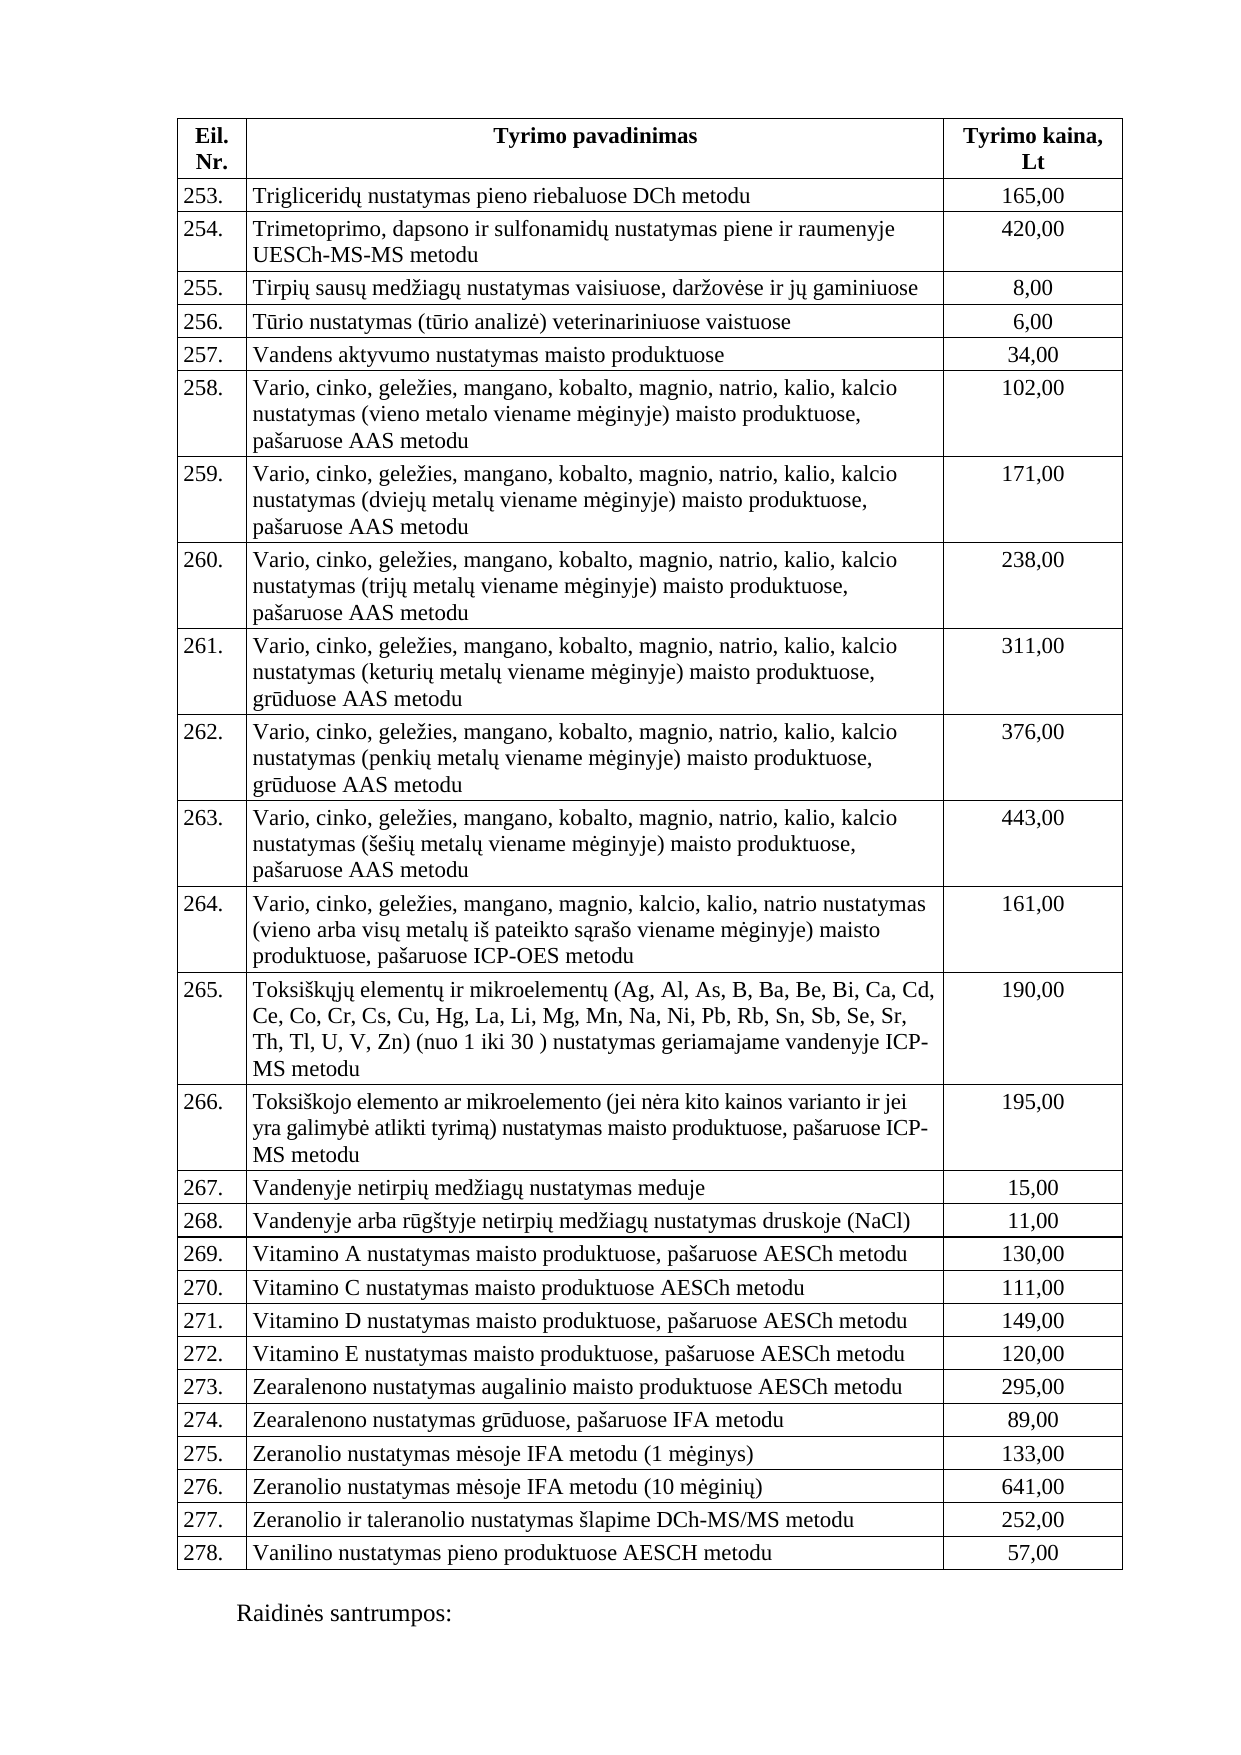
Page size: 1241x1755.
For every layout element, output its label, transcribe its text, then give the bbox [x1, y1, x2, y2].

table_cell Vitamino E nustatymas maisto produktuose, pašaruose AESCh metodu [247, 1337, 943, 1369]
table_cell Vitamino C nustatymas maisto produktuose AESCh metodu [247, 1271, 943, 1303]
table_cell 89,00 [944, 1404, 1122, 1436]
table_cell Vandenyje netirpių medžiagų nustatymas meduje [247, 1171, 943, 1203]
table_cell Vario, cinko, geležies, mangano, kobalto, magnio, natrio, kalio, kalcio nustatymas (dviejų metalų viename mėginyje) maisto produktuose, pašaruose AAS metodu [247, 457, 943, 542]
table_cell Trimetoprimo, dapsono ir sulfonamidų nustatymas piene ir raumenyje UESCh-MS-MS metodu [247, 212, 943, 271]
table_cell 256. [178, 305, 246, 337]
table_cell 255. [178, 272, 246, 304]
table_cell 268. [178, 1204, 246, 1236]
table_cell 269. [178, 1238, 246, 1270]
table_cell Vanilino nustatymas pieno produktuose AESCH metodu [247, 1537, 943, 1569]
table_cell 253. [178, 179, 246, 211]
table_cell 161,00 [944, 887, 1122, 972]
table_cell Vario, cinko, geležies, mangano, kobalto, magnio, natrio, kalio, kalcio nustatymas (vieno metalo viename mėginyje) maisto produktuose, pašaruose AAS metodu [247, 371, 943, 456]
table_cell Vitamino A nustatymas maisto produktuose, pašaruose AESCh metodu [247, 1238, 943, 1270]
table_cell 443,00 [944, 801, 1122, 886]
table_cell 11,00 [944, 1204, 1122, 1236]
table_cell 165,00 [944, 179, 1122, 211]
table_cell 265. [178, 973, 246, 1084]
table_cell 311,00 [944, 629, 1122, 714]
table_cell Vario, cinko, geležies, mangano, magnio, kalcio, kalio, natrio nustatymas (vieno arba visų metalų iš pateikto sąrašo viename mėginyje) maisto produktuose, pašaruose ICP-OES metodu [247, 887, 943, 972]
table_cell Tūrio nustatymas (tūrio analizė) veterinariniuose vaistuose [247, 305, 943, 337]
table_cell 252,00 [944, 1503, 1122, 1536]
table_cell Vario, cinko, geležies, mangano, kobalto, magnio, natrio, kalio, kalcio nustatymas (trijų metalų viename mėginyje) maisto produktuose, pašaruose AAS metodu [247, 543, 943, 628]
table_cell 271. [178, 1304, 246, 1336]
table_cell 171,00 [944, 457, 1122, 542]
table_cell Vitamino D nustatymas maisto produktuose, pašaruose AESCh metodu [247, 1304, 943, 1336]
table_cell 259. [178, 457, 246, 542]
table_cell 149,00 [944, 1304, 1122, 1336]
table_cell 254. [178, 212, 246, 271]
table_header Tyrimo pavadinimas [247, 119, 943, 178]
table_cell Zearalenono nustatymas augalinio maisto produktuose AESCh metodu [247, 1370, 943, 1403]
table_cell 260. [178, 543, 246, 628]
table_cell 276. [178, 1470, 246, 1502]
table_cell Vario, cinko, geležies, mangano, kobalto, magnio, natrio, kalio, kalcio nustatymas (šešių metalų viename mėginyje) maisto produktuose, pašaruose AAS metodu [247, 801, 943, 886]
table_cell 6,00 [944, 305, 1122, 337]
table_cell 238,00 [944, 543, 1122, 628]
table_cell 376,00 [944, 715, 1122, 800]
table_header Eil. Nr. [178, 119, 246, 178]
table_cell Zeranolio ir taleranolio nustatymas šlapime DCh-MS/MS metodu [247, 1503, 943, 1536]
table_cell 263. [178, 801, 246, 886]
table_cell 57,00 [944, 1537, 1122, 1569]
table_cell 267. [178, 1171, 246, 1203]
table_cell Zeranolio nustatymas mėsoje IFA metodu (10 mėginių) [247, 1470, 943, 1502]
table_cell 295,00 [944, 1370, 1122, 1403]
table_cell Vario, cinko, geležies, mangano, kobalto, magnio, natrio, kalio, kalcio nustatymas (keturių metalų viename mėginyje) maisto produktuose, grūduose AAS metodu [247, 629, 943, 714]
table_cell 275. [178, 1437, 246, 1469]
table_cell 272. [178, 1337, 246, 1369]
table_cell 420,00 [944, 212, 1122, 271]
table_cell 641,00 [944, 1470, 1122, 1502]
table_cell 274. [178, 1404, 246, 1436]
table_cell 102,00 [944, 371, 1122, 456]
table_cell 273. [178, 1370, 246, 1403]
table_cell 130,00 [944, 1238, 1122, 1270]
table_cell 8,00 [944, 272, 1122, 304]
table_cell 266. [178, 1085, 246, 1170]
table_cell 264. [178, 887, 246, 972]
table_cell Vario, cinko, geležies, mangano, kobalto, magnio, natrio, kalio, kalcio nustatymas (penkių metalų viename mėginyje) maisto produktuose, grūduose AAS metodu [247, 715, 943, 800]
table_cell 270. [178, 1271, 246, 1303]
table_cell 258. [178, 371, 246, 456]
table_cell Vandens aktyvumo nustatymas maisto produktuose [247, 338, 943, 370]
table_cell 133,00 [944, 1437, 1122, 1469]
table_cell Toksiškojo elemento ar mikroelemento (jei nėra kito kainos varianto ir jei yra galimybė atlikti tyrimą) nustatymas maisto produktuose, pašaruose ICP-MS metodu [247, 1085, 943, 1170]
table_cell 195,00 [944, 1085, 1122, 1170]
table_cell Vandenyje arba rūgštyje netirpių medžiagų nustatymas druskoje (NaCl) [247, 1204, 943, 1236]
table_cell Zearalenono nustatymas grūduose, pašaruose IFA metodu [247, 1404, 943, 1436]
table_cell Trigliceridų nustatymas pieno riebaluose DCh metodu [247, 179, 943, 211]
table_cell Zeranolio nustatymas mėsoje IFA metodu (1 mėginys) [247, 1437, 943, 1469]
table_cell 120,00 [944, 1337, 1122, 1369]
table_cell Toksiškųjų elementų ir mikroelementų (Ag, Al, As, B, Ba, Be, Bi, Ca, Cd, Ce, Co, Cr, Cs, Cu, Hg, La, Li, Mg, Mn, Na, Ni, Pb, Rb, Sn, Sb, Se, Sr, Th, Tl, U, V, Zn) (nuo 1 iki 30 ) nustatymas geriamajame vandenyje ICP-MS metodu [247, 973, 943, 1084]
table_cell 34,00 [944, 338, 1122, 370]
table_cell 261. [178, 629, 246, 714]
table_cell 111,00 [944, 1271, 1122, 1303]
table_cell 262. [178, 715, 246, 800]
table_cell 190,00 [944, 973, 1122, 1084]
table_header Tyrimo kaina, Lt [944, 119, 1122, 178]
table_cell 278. [178, 1537, 246, 1569]
table_cell 15,00 [944, 1171, 1122, 1203]
text Raidinės santrumpos: [177, 1598, 1122, 1627]
table_cell 277. [178, 1503, 246, 1536]
table_cell 257. [178, 338, 246, 370]
table_cell Tirpių sausų medžiagų nustatymas vaisiuose, daržovėse ir jų gaminiuose [247, 272, 943, 304]
